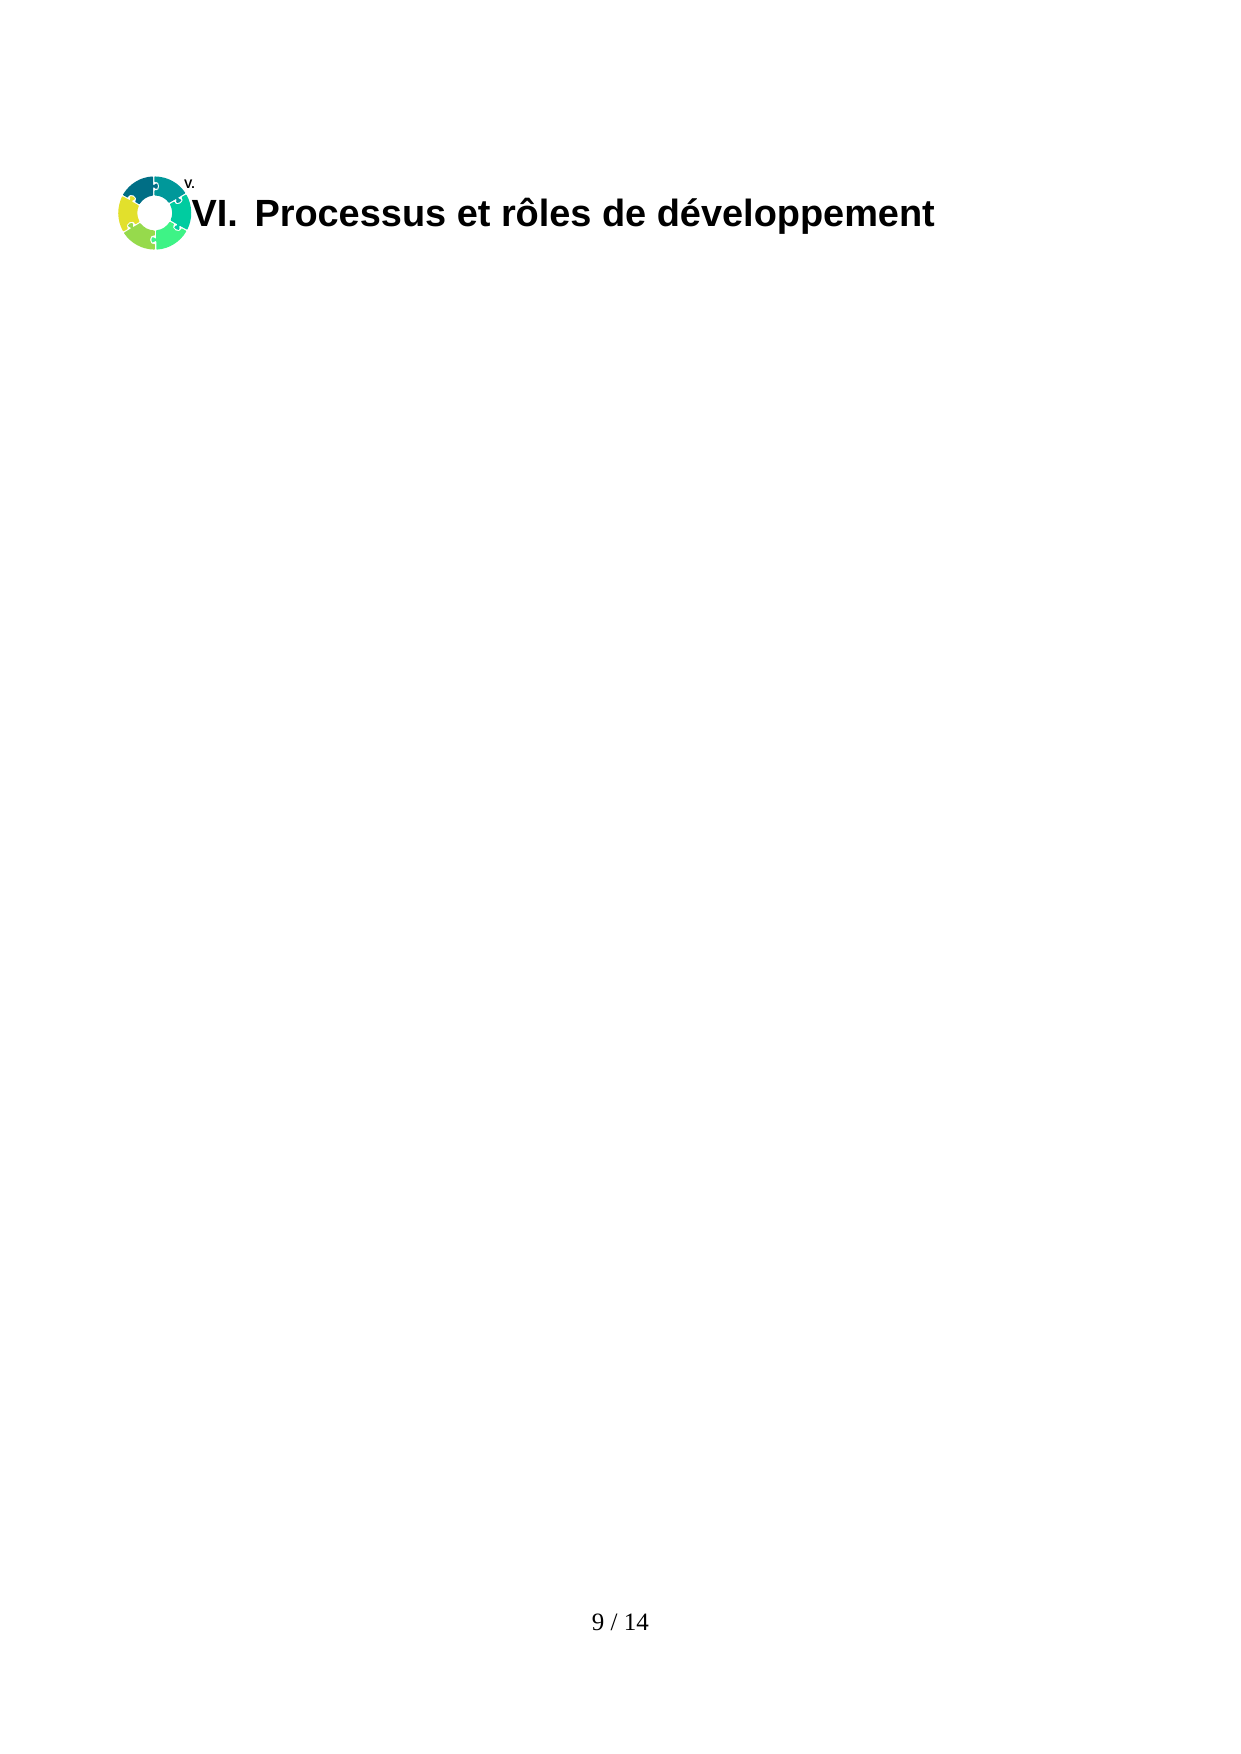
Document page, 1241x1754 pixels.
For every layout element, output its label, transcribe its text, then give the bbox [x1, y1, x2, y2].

subtitle [138, 196, 172, 234]
subtitle Processus et rôles de développement [185, 191, 1122, 234]
